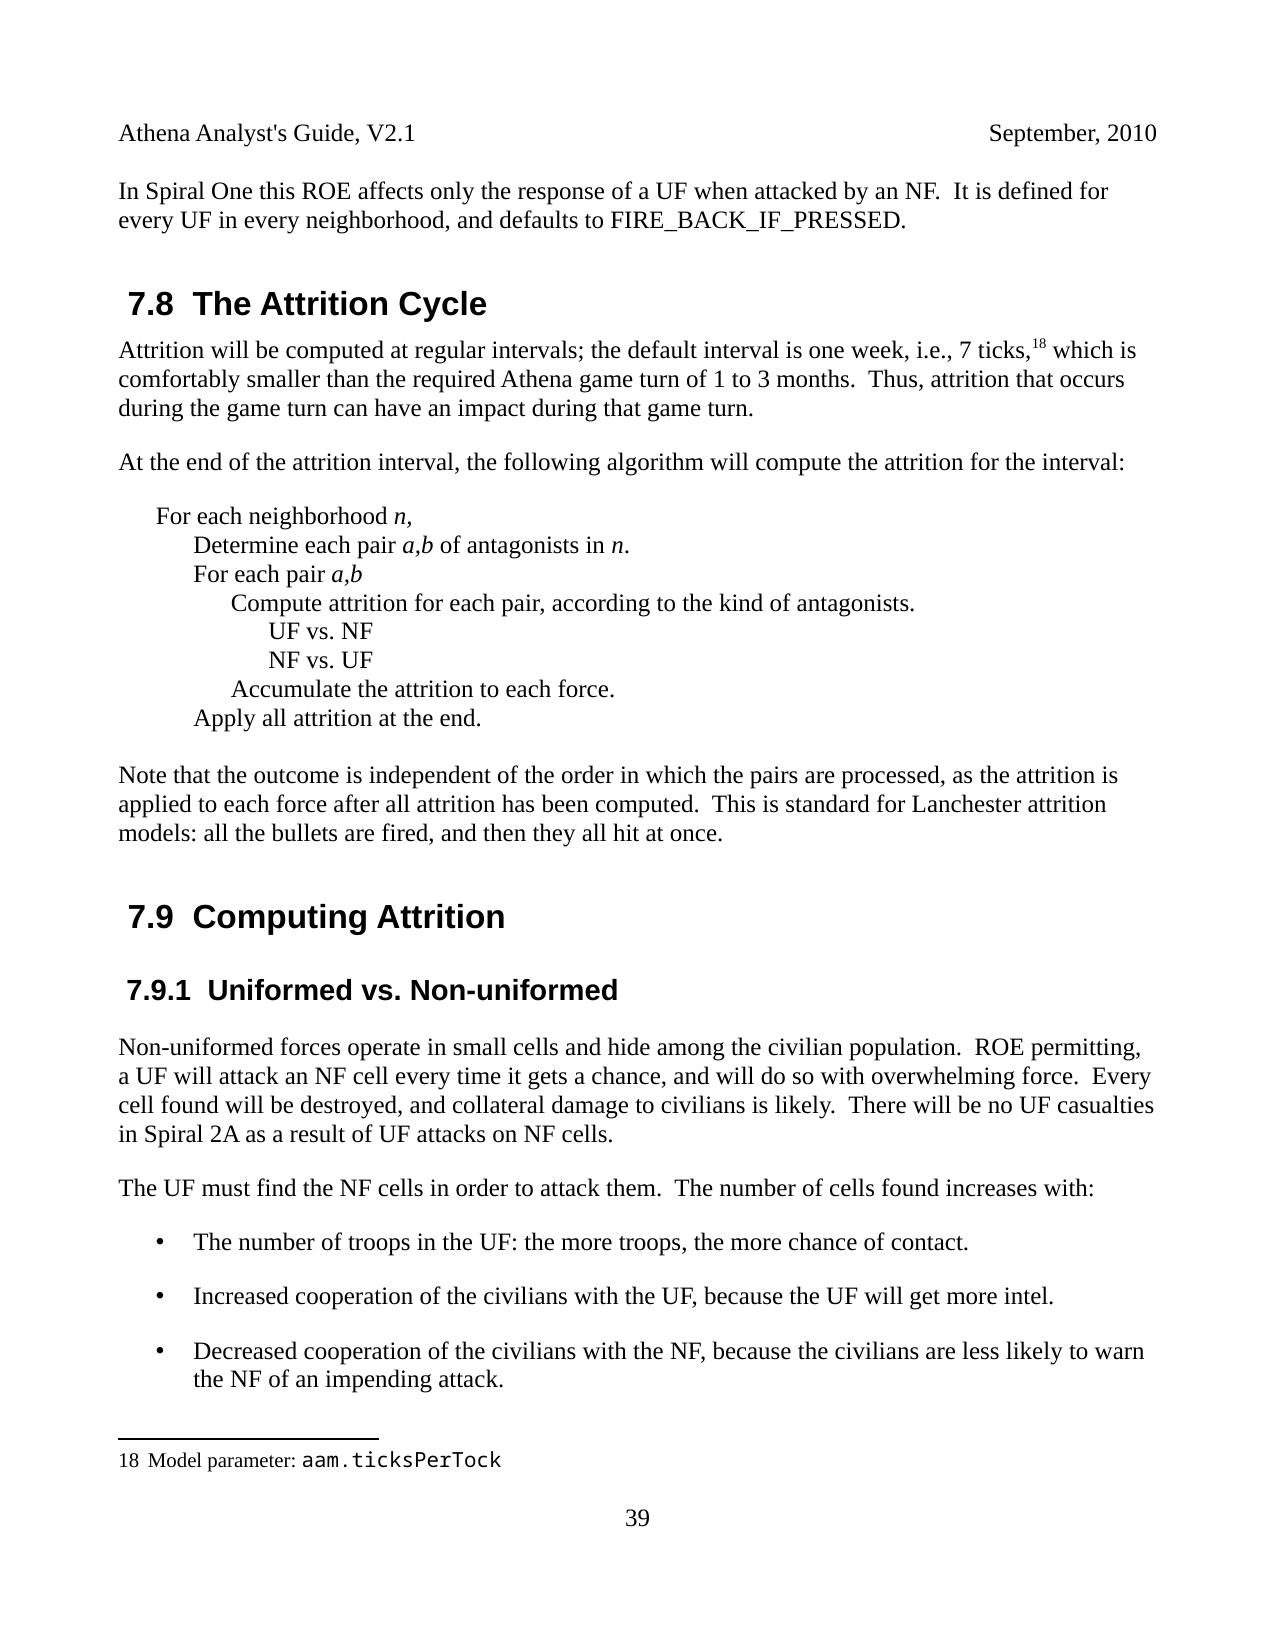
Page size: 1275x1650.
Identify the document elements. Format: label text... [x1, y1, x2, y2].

text Note that the outcome is independent of the order in which the pairs are processed, as the attrition is applied to each force after all attrition has been computed. This is standard for Lanchester attrition models: all the bullets are fired, and then they all hit at once. [118, 760, 1157, 846]
text Apply all attrition at the end. [193, 703, 1157, 731]
text Non-uniformed forces operate in small cells and hide among the civilian population. ROE permitting, a UF will attack an NF cell every time it gets a chance, and will do so with overwhelming force. Every cell found will be destroyed, and collateral damage to civilians is likely. There will be no UF casualties in Spiral 2A as a result of UF attacks on NF cells. [118, 1032, 1157, 1147]
subtitle The Attrition Cycle [118, 284, 1157, 323]
text The UF must find the NF cells in order to attack them. The number of cells found increases with: [118, 1173, 1157, 1202]
text Attrition will be computed at regular intervals; the default interval is one week, i.e., 7 ticks, which is comfortably smaller than the required Athena game turn of 1 to 3 months. Thus, attrition that occurs during the game turn can have an impact during that game turn. [118, 335, 1157, 422]
text Compute attrition for each pair, according to the kind of antagonists. [231, 588, 1157, 616]
text NF vs. UF [268, 645, 1157, 674]
text Determine each pair a,b of antagonists in n. [193, 530, 1157, 559]
list Decreased cooperation of the civilians with the NF, because the civilians are less likely to warn the NF of an impending attack. [156, 1336, 1157, 1393]
text Model parameter: aam.ticksPerTock [118, 1445, 1157, 1474]
list Increased cooperation of the civilians with the UF, because the UF will get more intel. [156, 1281, 1157, 1310]
text Accumulate the attrition to each force. [118, 674, 1157, 703]
subtitle Computing Attrition [118, 897, 1157, 935]
list The number of troops in the UF: the more troops, the more chance of contact. [156, 1227, 1157, 1256]
text For each neighborhood n, [156, 501, 1157, 530]
text At the end of the attrition interval, the following algorithm will compute the attrition for the interval: [118, 447, 1157, 476]
subtitle Uniformed vs. Non-uniformed [118, 973, 1157, 1007]
text In Spiral One this ROE affects only the response of a UF when attacked by an NF. It is defined for every UF in every neighborhood, and defaults to FIRE_BACK_IF_PRESSED. [118, 176, 1157, 234]
text For each pair a,b [193, 559, 1157, 588]
text UF vs. NF [268, 616, 1157, 645]
